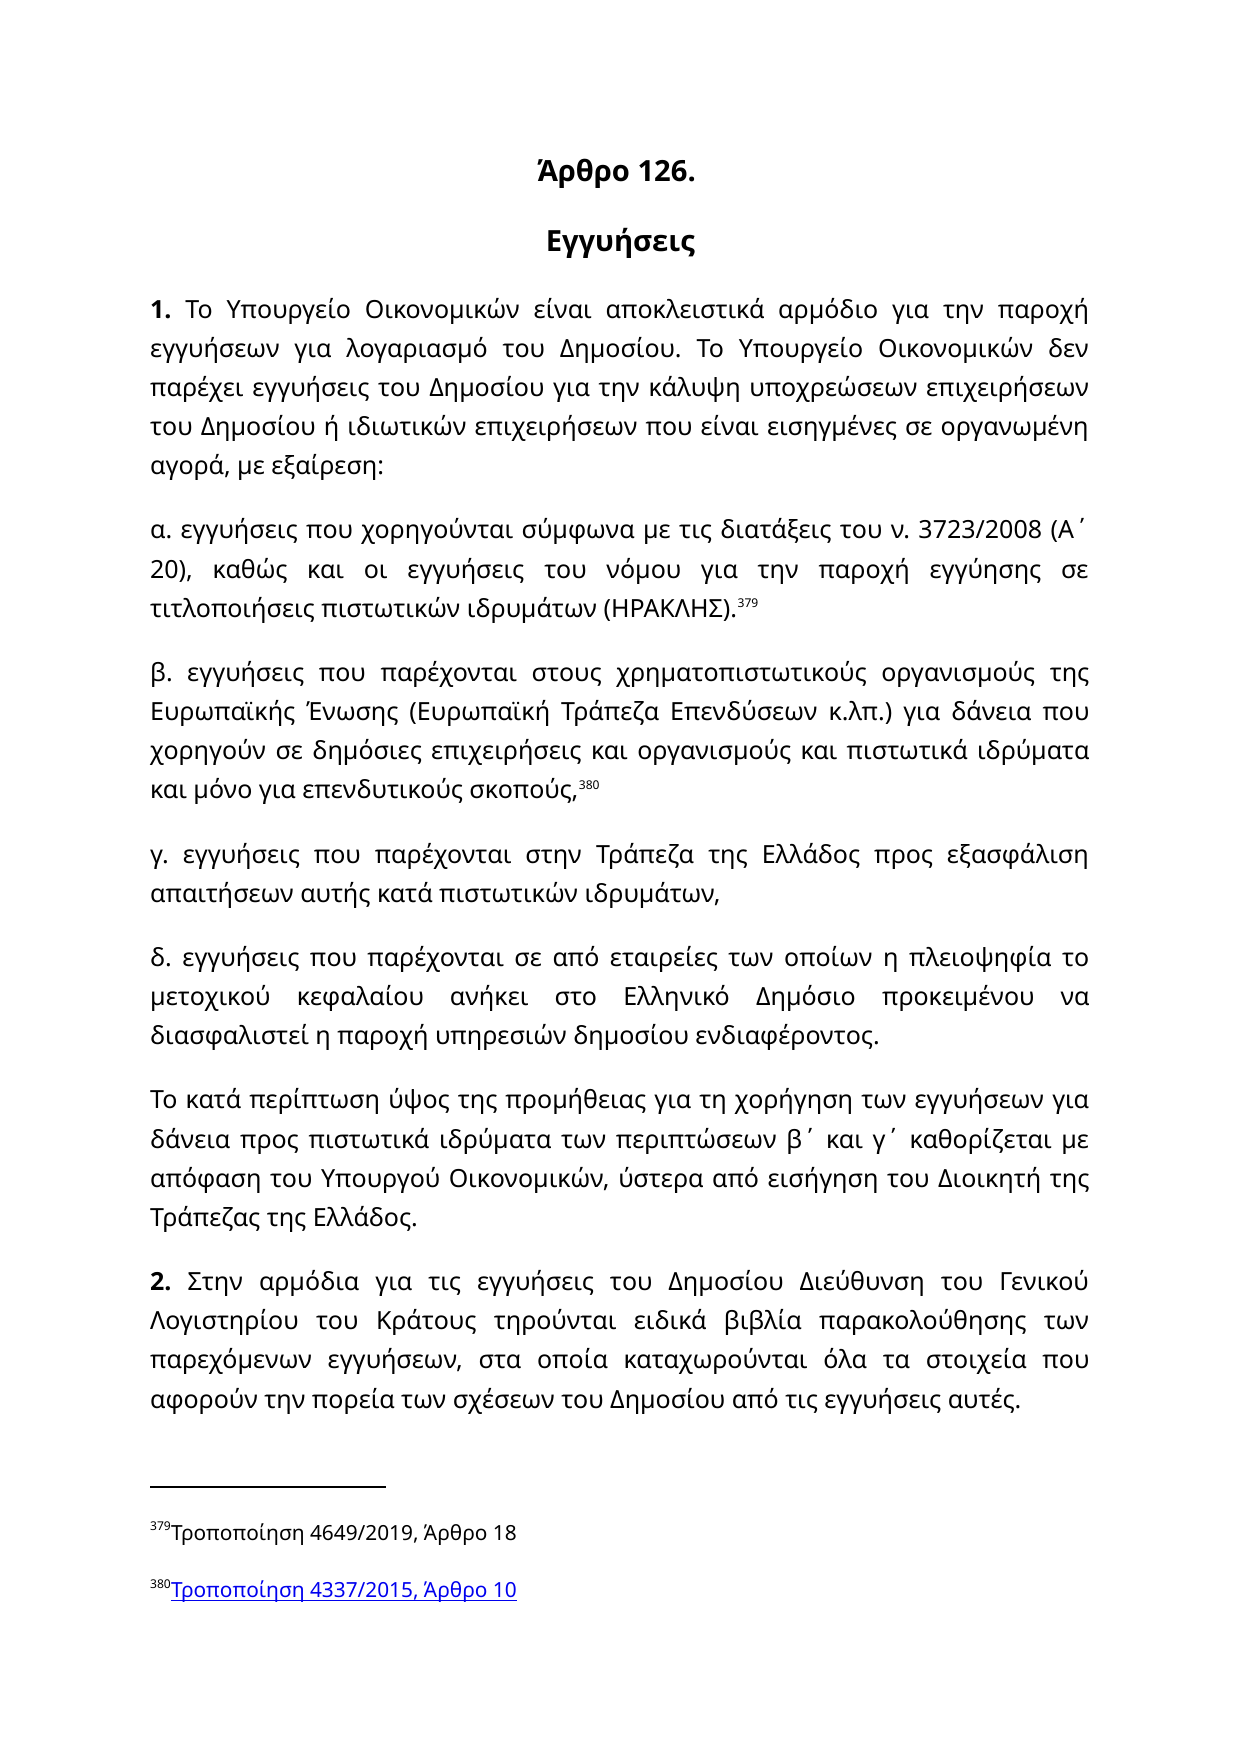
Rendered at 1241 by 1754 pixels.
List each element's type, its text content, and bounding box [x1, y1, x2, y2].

text 1. Το Υπουργείο Οικονομικών είναι αποκλειστικά αρμόδιο για την παροχή εγγυήσεων για λογαριασμό του Δημοσίου. Το Υπουργείο Οικονομικών δεν παρέχει εγγυήσεις του Δημοσίου για την κάλυψη υποχρεώσεων επιχειρήσεων του Δημοσίου ή ιδιωτικών επιχειρήσεων που είναι εισηγμένες σε οργανωμένη αγορά, με εξαίρεση: [150, 291, 1090, 482]
text β. εγγυήσεις που παρέχονται στους χρηματοπιστωτικούς οργανισμούς της Ευρωπαϊκής Ένωσης (Ευρωπαϊκή Τράπεζα Επενδύσεων κ.λπ.) για δάνεια που χορηγούν σε δημόσιες επιχειρήσεις και οργανισμούς και πιστωτικά ιδρύματα και μόνο για επενδυτικούς σκοπούς, [150, 654, 1090, 806]
text Το κατά περίπτωση ύψος της προμήθειας για τη χορήγηση των εγγυήσεων για δάνεια προς πιστωτικά ιδρύματα των περιπτώσεων β΄ και γ΄ καθορίζεται με απόφαση του Υπουργού Οικονομικών, ύστερα από εισήγηση του Διοικητή της Τράπεζας της Ελλάδος. [150, 1082, 1090, 1234]
subtitle Άρθρο 126. [150, 150, 1090, 190]
subtitle Εγγυήσεις [150, 221, 1090, 260]
text 2. Στην αρμόδια για τις εγγυήσεις του Δημοσίου Διεύθυνση του Γενικού Λογιστηρίου του Κράτους τηρούνται ειδικά βιβλία παρακολούθησης των παρεχόμενων εγγυήσεων, στα οποία καταχωρούνται όλα τα στοιχεία που αφορούν την πορεία των σχέσεων του Δημοσίου από τις εγγυήσεις αυτές. [150, 1264, 1090, 1415]
text γ. εγγυήσεις που παρέχονται στην Τράπεζα της Ελλάδος προς εξασφάλιση απαιτήσεων αυτής κατά πιστωτικών ιδρυμάτων, [150, 836, 1090, 909]
text Τροποποίηση 4649/2019, Άρθρο 18 [150, 1518, 1090, 1546]
text δ. εγγυήσεις που παρέχονται σε από εταιρείες των οποίων η πλειοψηφία το μετοχικού κεφαλαίου ανήκει στο Ελληνικό Δημόσιο προκειμένου να διασφαλιστεί η παροχή υπηρεσιών δημοσίου ενδιαφέροντος. [150, 939, 1090, 1052]
text α. εγγυήσεις που χορηγούνται σύμφωνα με τις διατάξεις του ν. 3723/2008 (Α΄ 20), καθώς και οι εγγυήσεις του νόμου για την παροχή εγγύησης σε τιτλοποιήσεις πιστωτικών ιδρυμάτων (ΗΡΑΚΛΗΣ). [150, 512, 1090, 624]
text Τροποποίηση 4337/2015, Άρθρο 10 [150, 1576, 1090, 1604]
